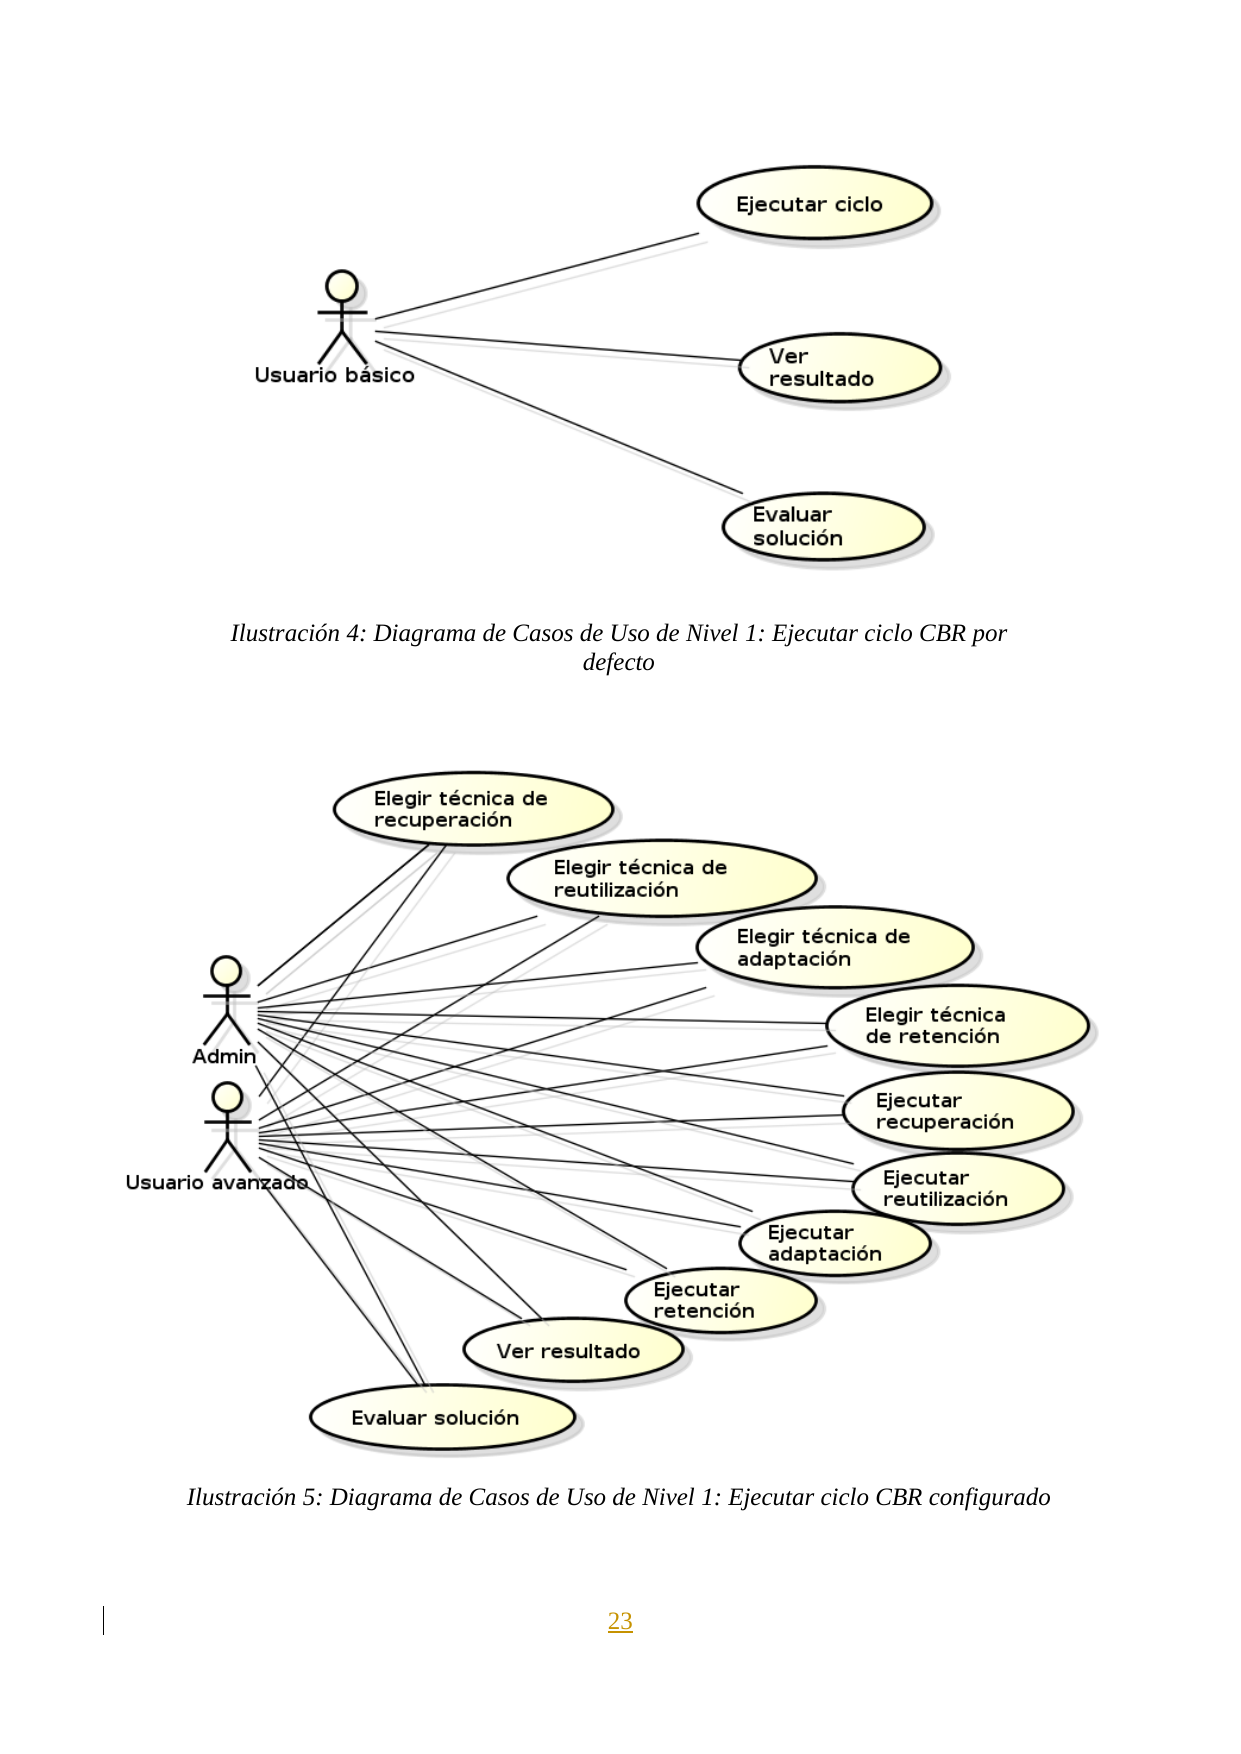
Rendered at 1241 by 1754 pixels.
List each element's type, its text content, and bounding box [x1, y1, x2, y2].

picture [227, 130, 1014, 607]
text Ilustración 4: Diagrama de Casos de Uso de Nivel 1: Ejecutar ciclo CBR por defecto [227, 607, 1013, 676]
picture [108, 753, 1113, 1470]
text Ilustración 5: Diagrama de Casos de Uso de Nivel 1: Ejecutar ciclo CBR configurado [108, 1470, 1132, 1511]
